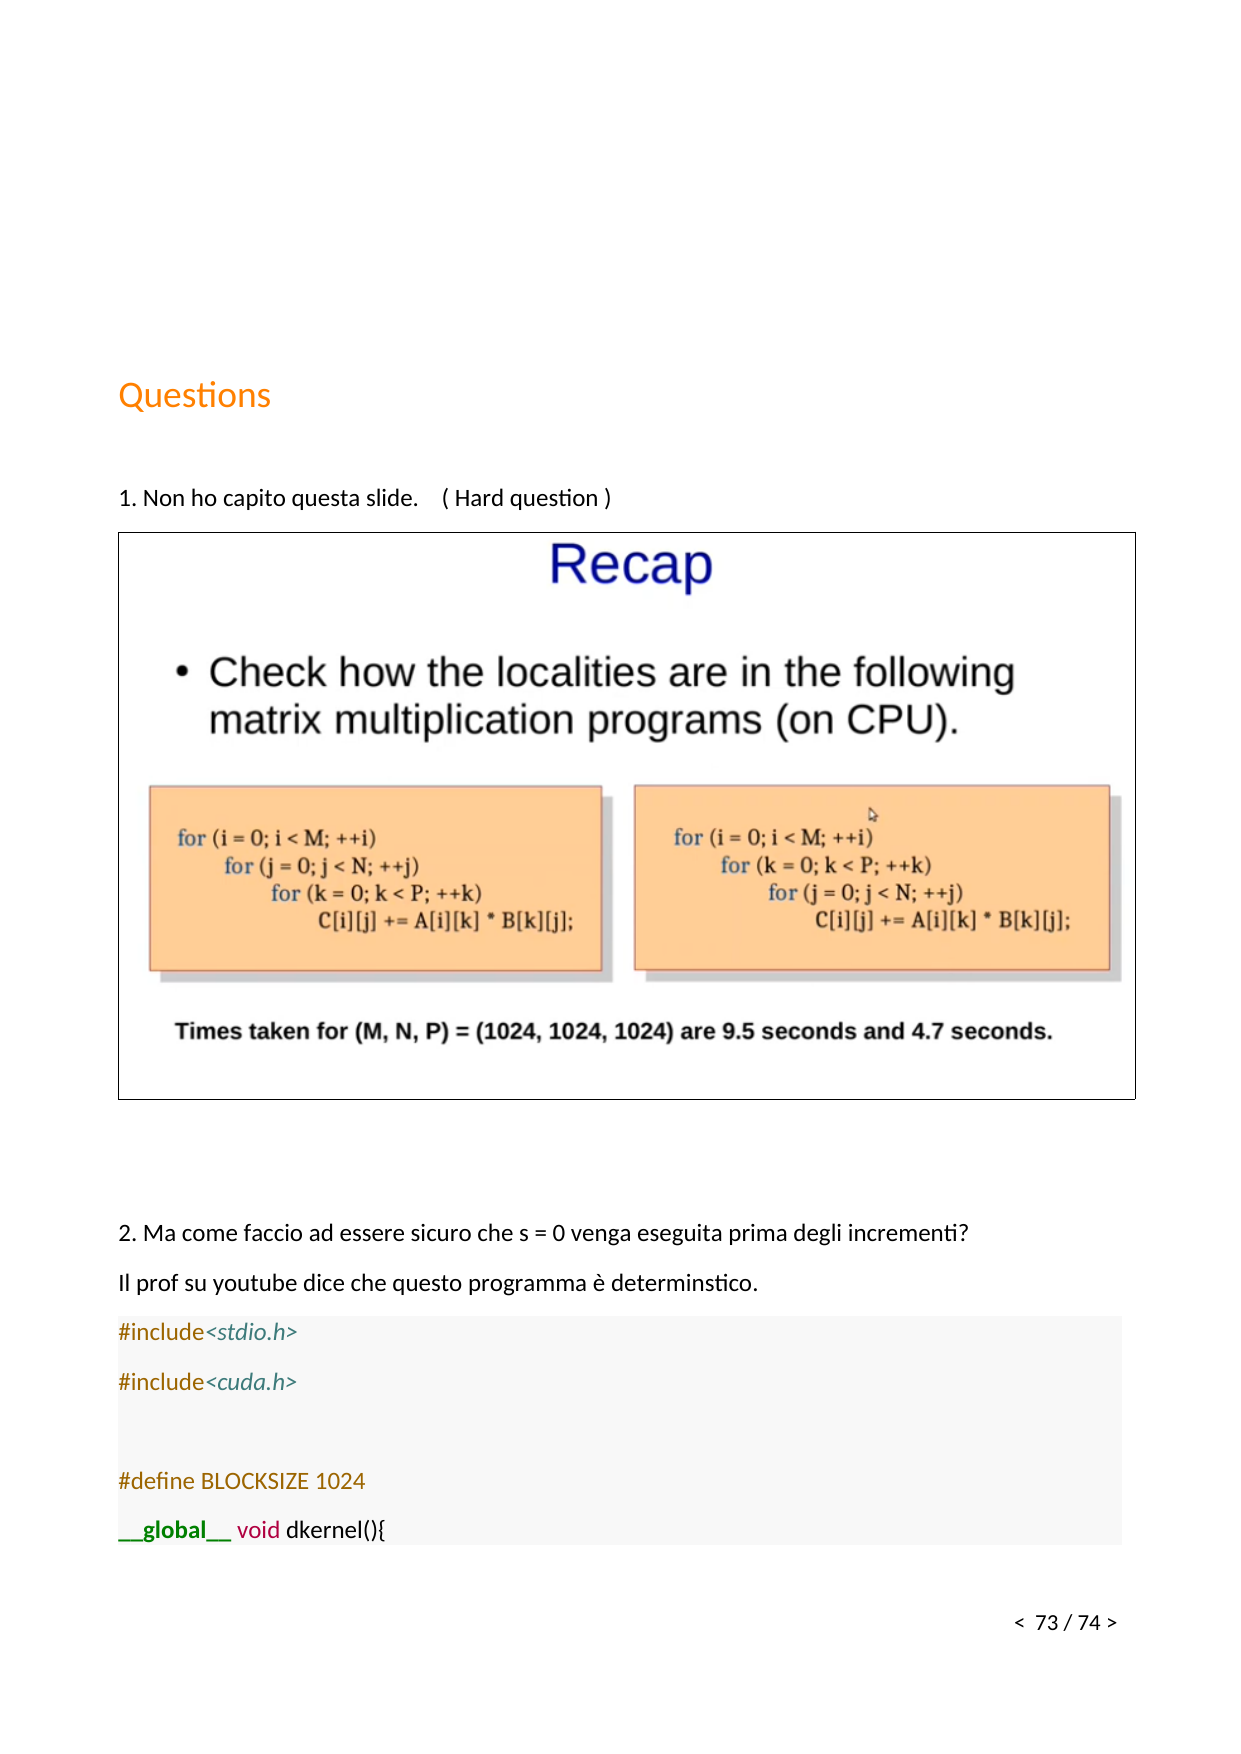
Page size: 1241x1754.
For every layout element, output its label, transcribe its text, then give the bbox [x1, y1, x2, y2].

subtitle Questions [118, 371, 1122, 417]
text 1. Non ho capito questa slide. ( Hard question ) [118, 482, 1122, 512]
text #include<cuda.h> [118, 1366, 1122, 1396]
text 2. Ma come faccio ad essere sicuro che s = 0 venga eseguita prima degli incrementi? [118, 1217, 1122, 1248]
text #include<stdio.h> [118, 1316, 1122, 1347]
text Il prof su youtube dice che questo programma è determinstico. [118, 1267, 1122, 1297]
text __global__ void dkernel(){ [118, 1515, 1122, 1545]
text #define BLOCKSIZE 1024 [118, 1465, 1122, 1496]
picture [121, 534, 1132, 1096]
